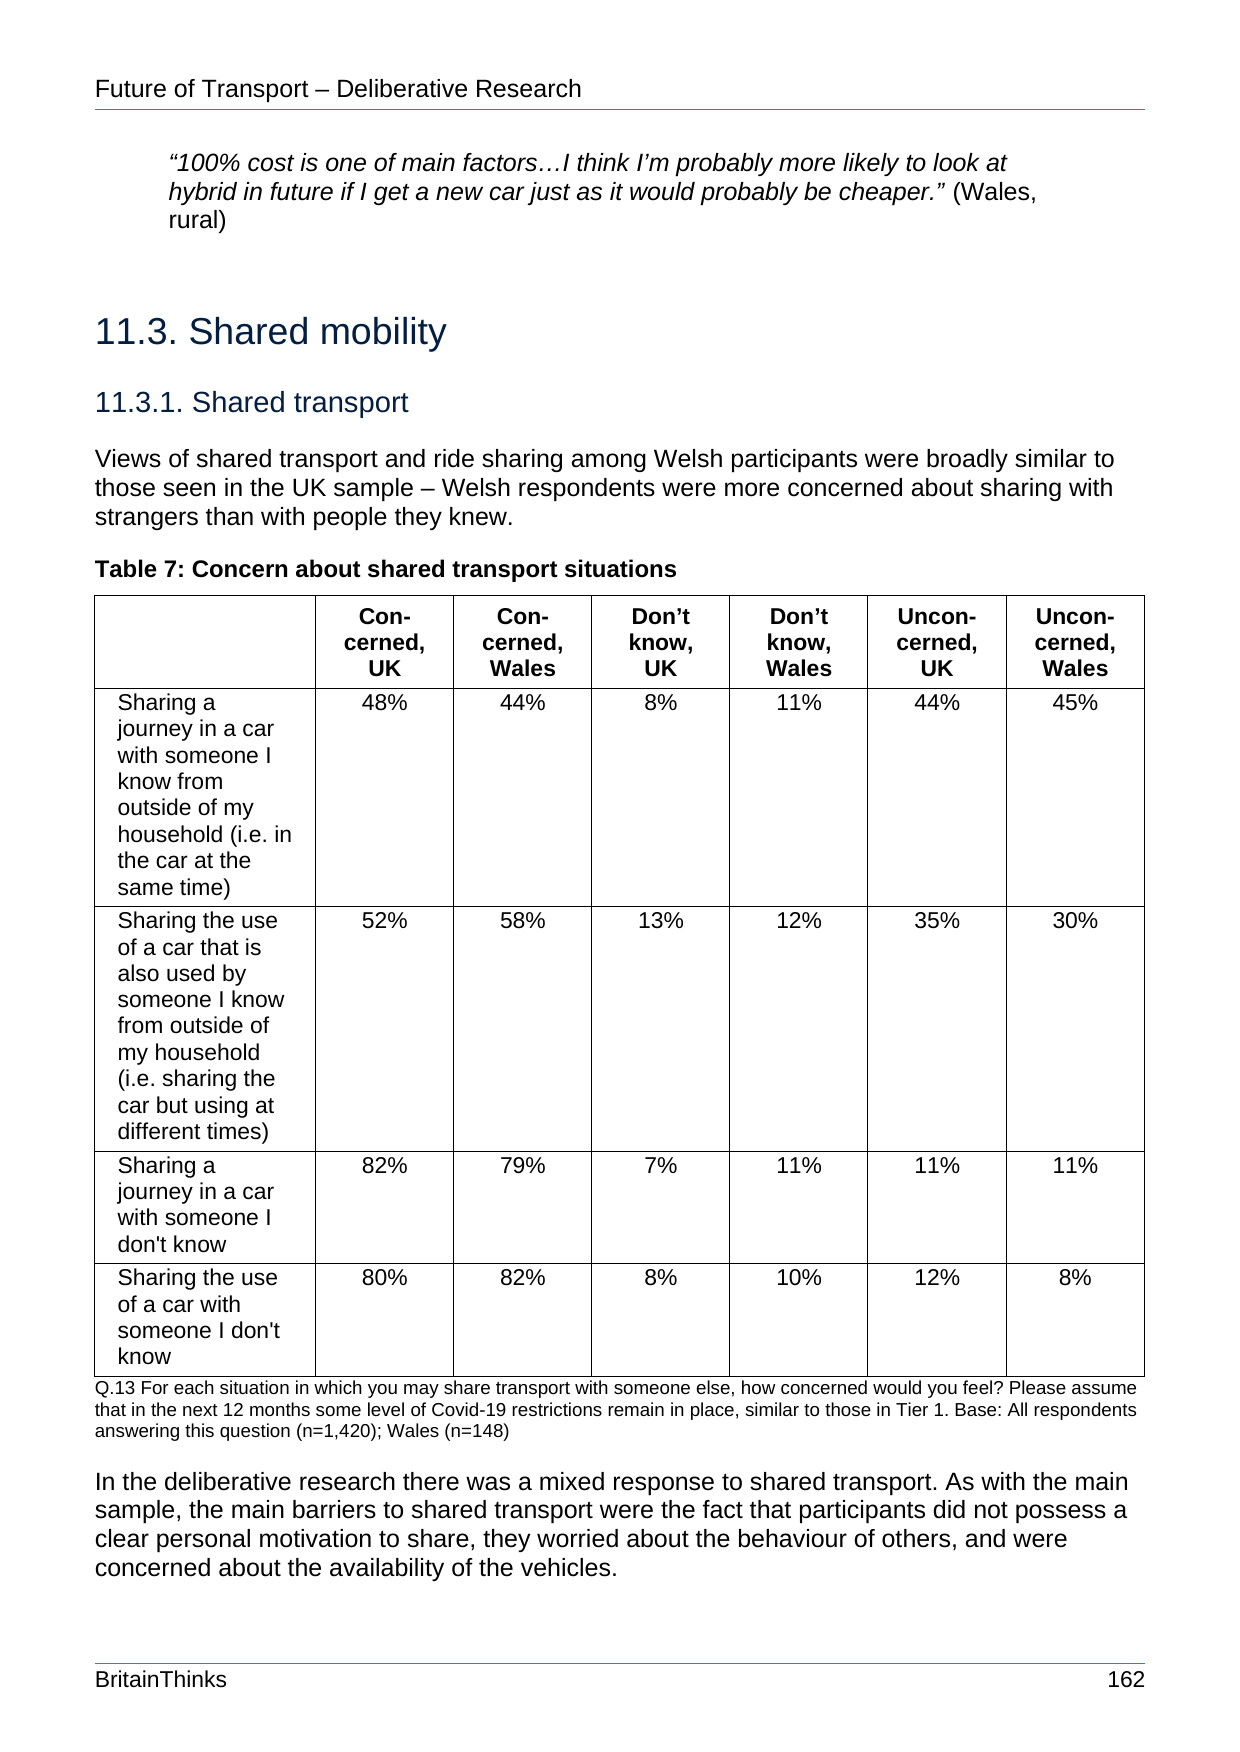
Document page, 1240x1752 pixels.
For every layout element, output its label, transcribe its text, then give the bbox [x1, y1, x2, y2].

table_cell 80% [316, 1264, 453, 1376]
table_cell 13% [592, 907, 729, 1151]
table_cell 11% [868, 1152, 1006, 1263]
table_cell 11% [1007, 1152, 1144, 1263]
table_cell 35% [868, 907, 1006, 1151]
table_cell 44% [868, 689, 1006, 906]
table_cell 11% [730, 689, 867, 906]
subtitle 11.3. Shared mobility [94, 309, 1145, 352]
table_cell 82% [454, 1264, 591, 1376]
table_cell 52% [316, 907, 453, 1151]
table_header Uncon-cerned, Wales [1007, 596, 1144, 688]
table_cell 79% [454, 1152, 591, 1263]
text “100% cost is one of main factors…I think I’m probably more likely to look at hybrid in future if I get a new car just as it would probably be cheaper.” (Wales, rural) [168, 148, 1071, 234]
table_cell Sharing a journey in a car with someone I don't know [95, 1152, 315, 1263]
table_header Don’t know, UK [592, 596, 729, 688]
table_cell 8% [592, 1264, 729, 1376]
table_cell Sharing the use of a car with someone I don't know [95, 1264, 315, 1376]
table_cell 8% [592, 689, 729, 906]
table_cell 12% [730, 907, 867, 1151]
table_header Uncon-cerned, UK [868, 596, 1006, 688]
text In the deliberative research there was a mixed response to shared transport. As with the main sample, the main barriers to shared transport were the fact that participants did not possess a clear personal motivation to share, they worried about the behaviour of others, and were concerned about the availability of the vehicles. [94, 1467, 1145, 1582]
table_cell 82% [316, 1152, 453, 1263]
table_header Don’t know, Wales [730, 596, 867, 688]
table_header Con-cerned, UK [316, 596, 453, 688]
table_cell 44% [454, 689, 591, 906]
table_header [95, 596, 315, 688]
subtitle 11.3.1. Shared transport [94, 385, 1145, 419]
text Table 7: Concern about shared transport situations [94, 555, 1145, 583]
table_cell 45% [1007, 689, 1144, 906]
table_cell 12% [868, 1264, 1006, 1376]
table_cell Sharing a journey in a car with someone I know from outside of my household (i.e. in the car at the same time) [95, 689, 315, 906]
table_cell 7% [592, 1152, 729, 1263]
table_header Con-cerned, Wales [454, 596, 591, 688]
table_cell 30% [1007, 907, 1144, 1151]
text Q.13 For each situation in which you may share transport with someone else, how concerned would you feel? Please assume that in the next 12 months some level of Covid-19 restrictions remain in place, similar to those in Tier 1. Base: All respondents answering this question (n=1,420); Wales (n=148) [94, 1377, 1145, 1442]
text Views of shared transport and ride sharing among Welsh participants were broadly similar to those seen in the UK sample – Welsh respondents were more concerned about sharing with strangers than with people they knew. [94, 444, 1145, 530]
table_cell Sharing the use of a car that is also used by someone I know from outside of my household (i.e. sharing the car but using at different times) [95, 907, 315, 1151]
table_cell 48% [316, 689, 453, 906]
table_cell 10% [730, 1264, 867, 1376]
table_cell 58% [454, 907, 591, 1151]
table_cell 8% [1007, 1264, 1144, 1376]
table_cell 11% [730, 1152, 867, 1263]
